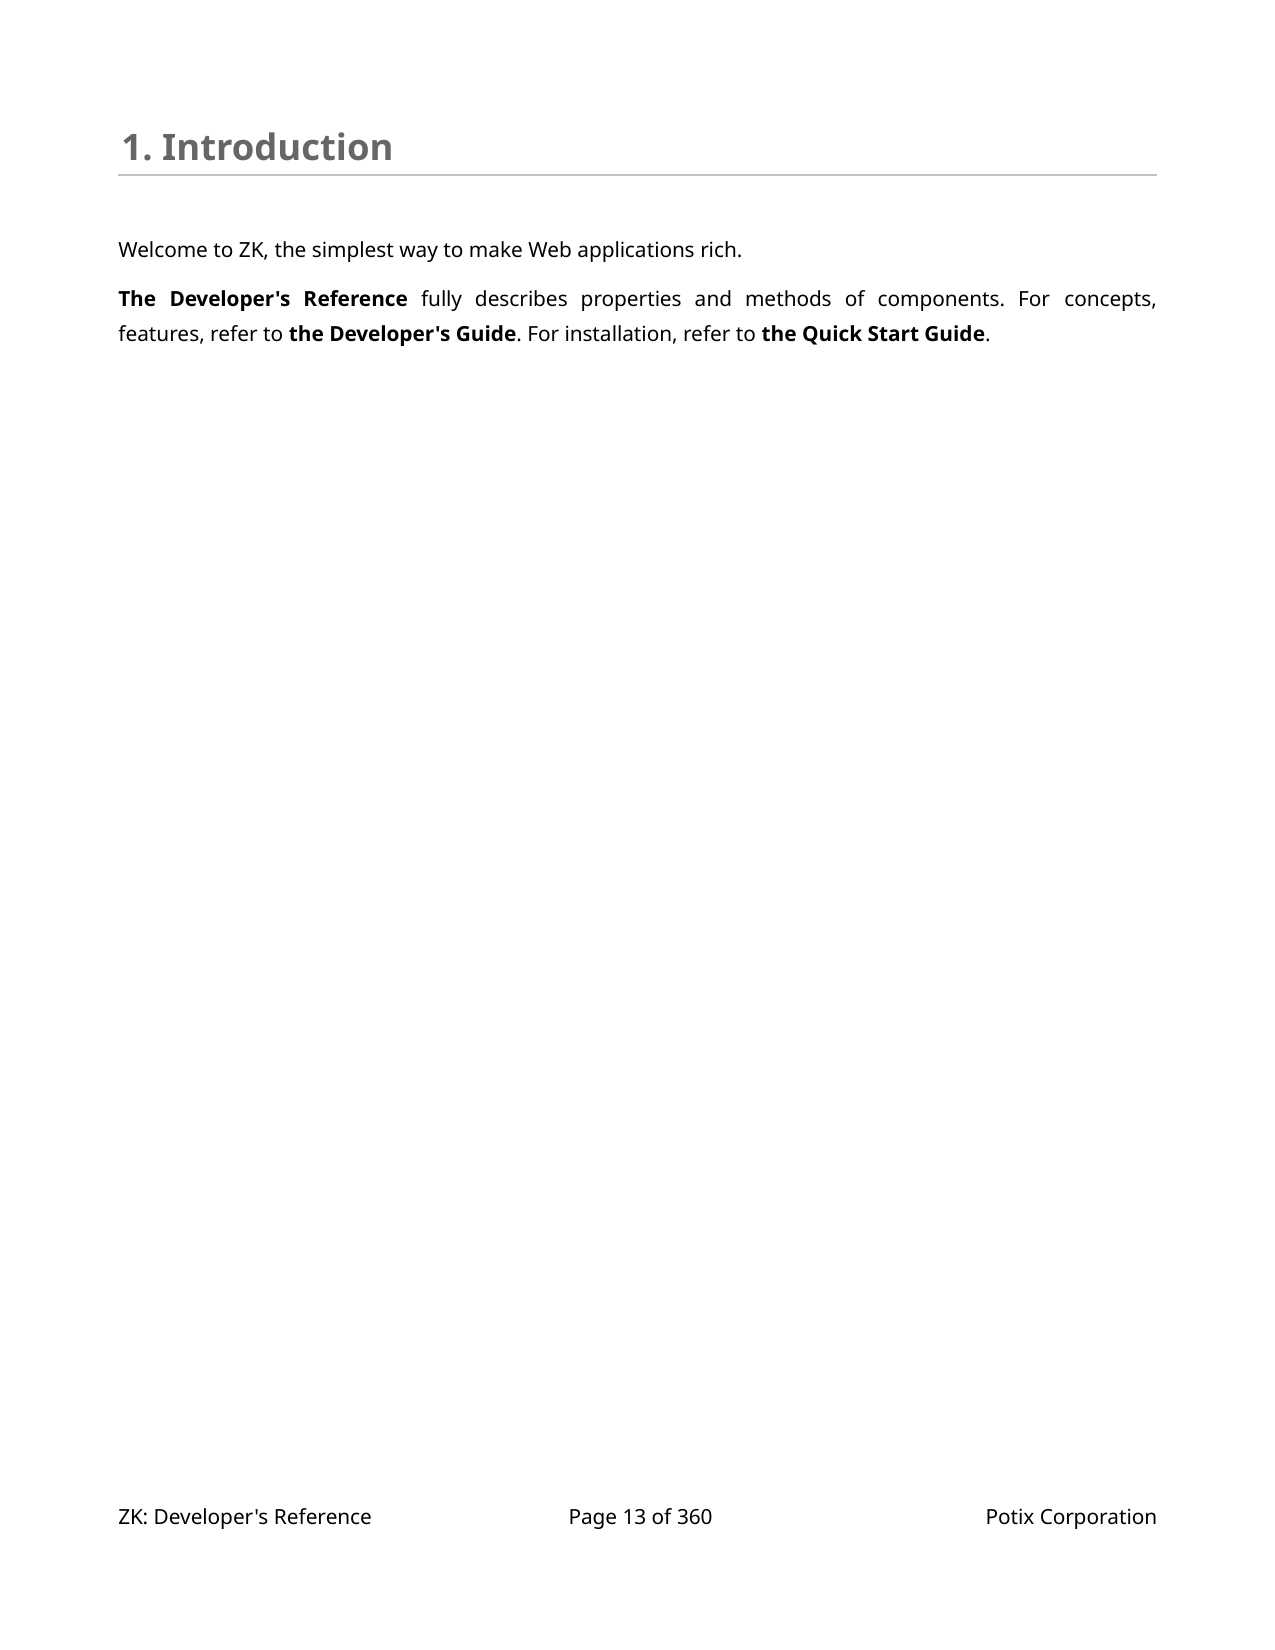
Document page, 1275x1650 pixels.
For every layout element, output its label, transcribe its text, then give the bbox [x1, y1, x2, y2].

subtitle 1. Introduction [118, 118, 1157, 174]
text The Developer's Reference fully describes properties and methods of components. For concepts, features, refer to the Developer's Guide. For installation, refer to the Quick Start Guide. [118, 284, 1157, 347]
text Welcome to ZK, the simplest way to make Web applications rich. [118, 235, 1157, 263]
